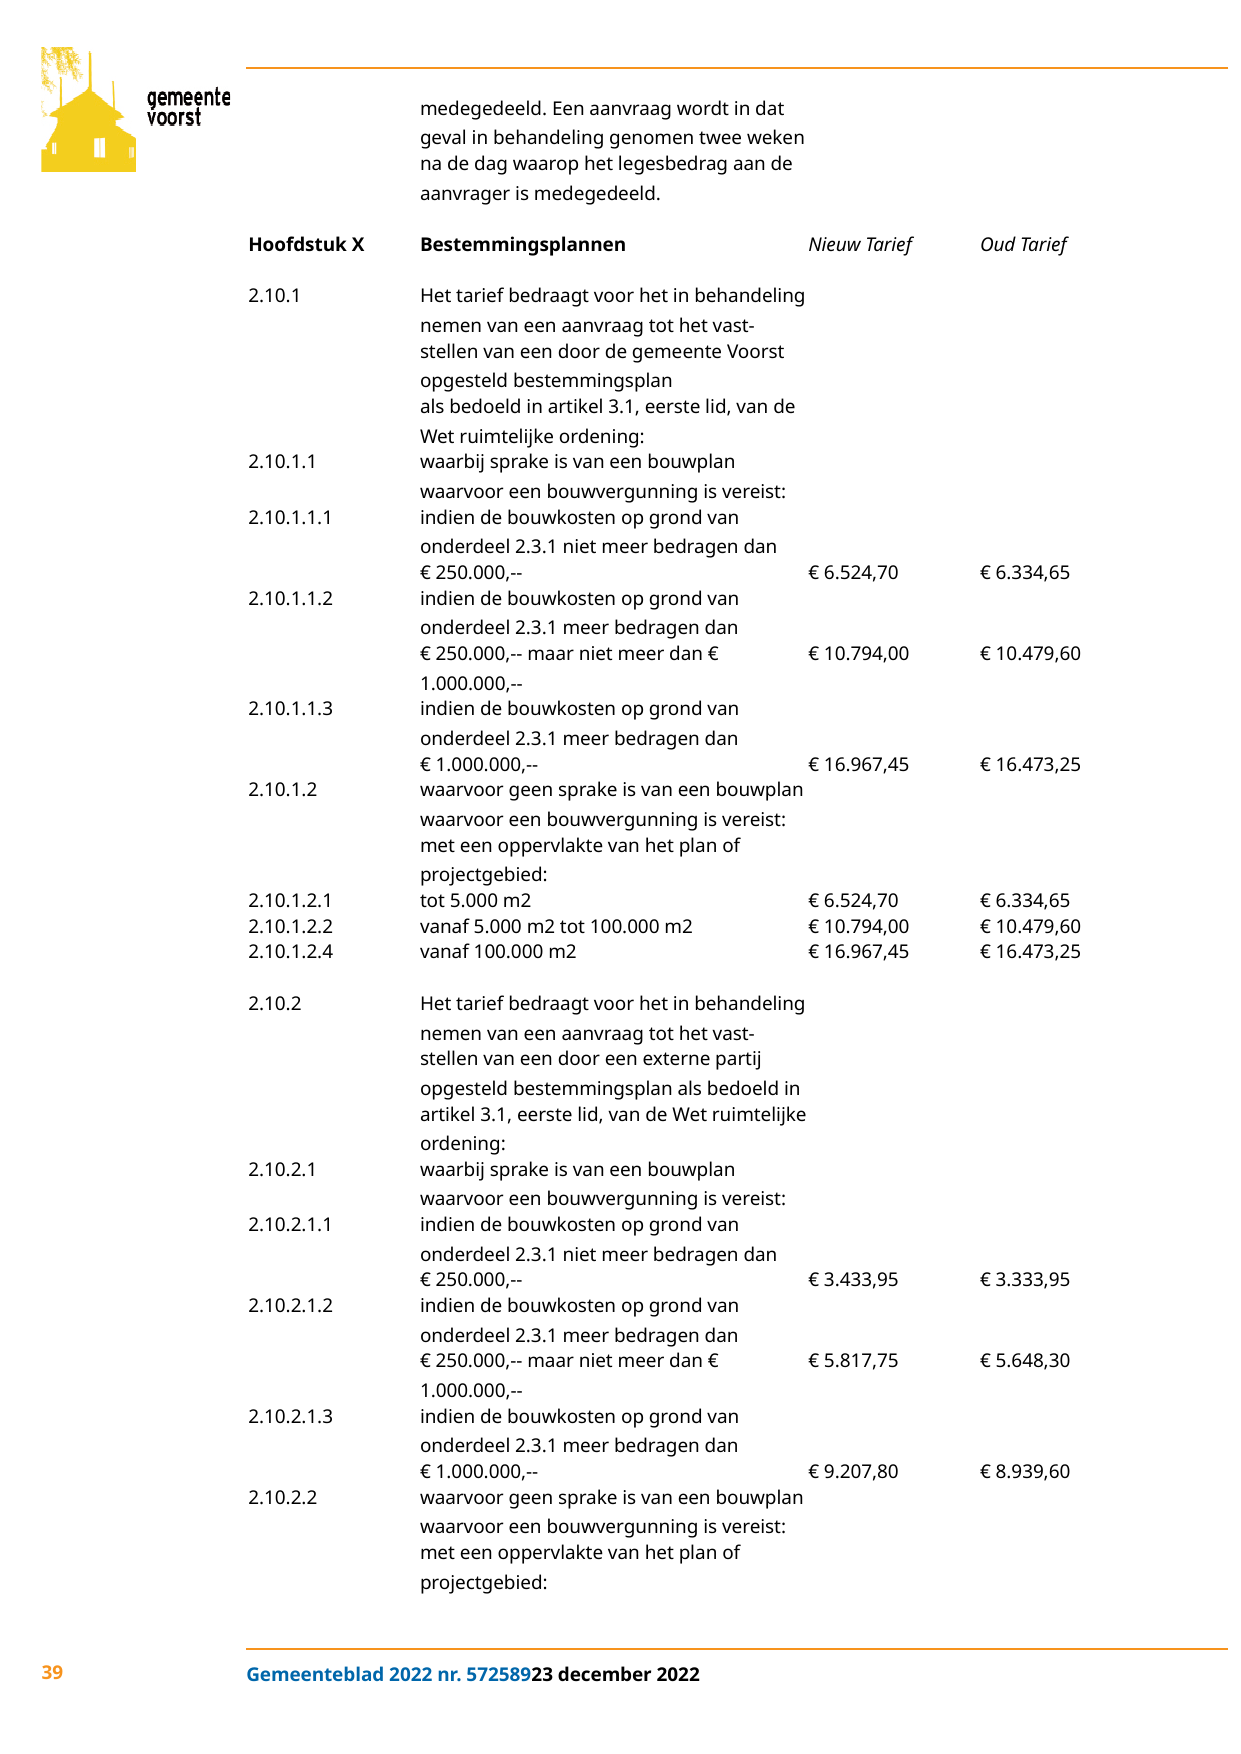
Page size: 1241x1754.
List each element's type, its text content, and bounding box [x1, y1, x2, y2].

table_cell [980, 205, 1152, 231]
table_cell [980, 1293, 1152, 1348]
table_cell [248, 338, 420, 393]
table_cell [808, 449, 980, 504]
table_cell 2.10.1.1.1 [248, 504, 420, 559]
table_cell Bestemmingsplannen [420, 231, 808, 257]
table_cell indien de bouwkosten op grond van onderdeel 2.3.1 niet meer bedragen dan [420, 504, 808, 559]
table_cell tot 5.000 m2 [420, 887, 808, 913]
table_cell € 16.473,25 [980, 939, 1152, 964]
table_cell € 16.967,45 [808, 751, 980, 777]
table_cell € 10.794,00 [808, 913, 980, 939]
table_cell [248, 205, 420, 231]
table_cell als bedoeld in artikel 3.1, eerste lid, van de Wet ruimtelijke ordening: [420, 393, 808, 448]
table_cell [808, 585, 980, 640]
table_cell [980, 696, 1152, 751]
table_cell [980, 1045, 1152, 1101]
table_cell € 250.000,-- maar niet meer dan € 1.000.000,-- [420, 1348, 808, 1403]
table_cell [248, 393, 420, 448]
table_cell € 3.333,95 [980, 1267, 1152, 1292]
table_cell € 250.000,-- [420, 1267, 808, 1292]
table_cell € 16.967,45 [808, 939, 980, 964]
table_cell [808, 205, 980, 231]
table_cell [808, 777, 980, 832]
table_cell [980, 1539, 1152, 1595]
table_cell 2.10.2.1.1 [248, 1211, 420, 1267]
table_cell 2.10.2 [248, 990, 420, 1045]
table_cell € 250.000,-- maar niet meer dan € 1.000.000,-- [420, 640, 808, 696]
table_cell [808, 338, 980, 393]
table_cell [808, 964, 980, 990]
table_cell [980, 283, 1152, 338]
table_cell [808, 1293, 980, 1348]
table_cell artikel 3.1, eerste lid, van de Wet ruimtelijke ordening: [420, 1101, 808, 1156]
table_cell met een oppervlakte van het plan of projectgebied: [420, 1539, 808, 1595]
table_cell [248, 751, 420, 777]
table_cell 2.10.2.1.3 [248, 1403, 420, 1458]
table_cell € 250.000,-- [420, 559, 808, 585]
table_cell [808, 95, 980, 150]
table_cell € 10.479,60 [980, 913, 1152, 939]
table_cell Hoofdstuk X [248, 231, 420, 257]
table_cell € 16.473,25 [980, 751, 1152, 777]
table_cell € 6.524,70 [808, 887, 980, 913]
table_cell [980, 338, 1152, 393]
table_cell waarbij sprake is van een bouwplan waarvoor een bouwvergunning is vereist: [420, 1156, 808, 1211]
table_cell waarvoor geen sprake is van een bouwplan waarvoor een bouwvergunning is vereist: [420, 777, 808, 832]
table_cell [808, 257, 980, 283]
table_cell 2.10.1 [248, 283, 420, 338]
picture [41, 47, 231, 172]
table_cell [248, 1458, 420, 1484]
table_cell € 6.334,65 [980, 559, 1152, 585]
table_cell medegedeeld. Een aanvraag wordt in dat geval in behandeling genomen twee weken [420, 95, 808, 150]
table_cell [808, 696, 980, 751]
table_cell 2.10.1.2.4 [248, 939, 420, 964]
table_cell vanaf 5.000 m2 tot 100.000 m2 [420, 913, 808, 939]
table_cell [980, 393, 1152, 448]
table_cell [248, 559, 420, 585]
table_cell [808, 1101, 980, 1156]
table_cell [420, 257, 808, 283]
table_cell [248, 964, 420, 990]
table_cell [980, 832, 1152, 887]
table_cell met een oppervlakte van het plan of projectgebied: [420, 832, 808, 887]
table_cell indien de bouwkosten op grond van onderdeel 2.3.1 niet meer bedragen dan [420, 1211, 808, 1267]
table_cell [980, 777, 1152, 832]
table_cell [808, 1539, 980, 1595]
table_cell € 1.000.000,-- [420, 1458, 808, 1484]
table_cell [420, 205, 808, 231]
table_cell [808, 832, 980, 887]
table_cell [980, 150, 1152, 205]
table_cell [808, 1403, 980, 1458]
table_cell 2.10.1.1 [248, 449, 420, 504]
table_cell [248, 1267, 420, 1292]
table_cell [248, 257, 420, 283]
table_cell waarvoor geen sprake is van een bouwplan waarvoor een bouwvergunning is vereist: [420, 1484, 808, 1539]
table_cell 2.10.1.2 [248, 777, 420, 832]
table_cell € 10.479,60 [980, 640, 1152, 696]
table_cell 2.10.1.2.2 [248, 913, 420, 939]
table_cell 2.10.1.1.2 [248, 585, 420, 640]
table_cell [980, 1403, 1152, 1458]
table_cell € 9.207,80 [808, 1458, 980, 1484]
table_cell 2.10.2.1.2 [248, 1293, 420, 1348]
table_cell [808, 1045, 980, 1101]
table_cell [248, 1348, 420, 1403]
table_cell [808, 990, 980, 1045]
table_cell 2.10.2.1 [248, 1156, 420, 1211]
table_cell Het tarief bedraagt voor het in behandeling nemen van een aanvraag tot het vast- [420, 283, 808, 338]
table_cell Oud Tarief [980, 231, 1152, 257]
table_cell € 1.000.000,-- [420, 751, 808, 777]
table_cell [808, 283, 980, 338]
table_cell vanaf 100.000 m2 [420, 939, 808, 964]
table_cell Nieuw Tarief [808, 231, 980, 257]
table_cell [980, 257, 1152, 283]
table_cell [980, 964, 1152, 990]
table_cell [248, 150, 420, 205]
table_cell € 3.433,95 [808, 1267, 980, 1292]
table_cell € 5.817,75 [808, 1348, 980, 1403]
table_cell [980, 95, 1152, 150]
table_cell Het tarief bedraagt voor het in behandeling nemen van een aanvraag tot het vast- [420, 990, 808, 1045]
table_cell [980, 1156, 1152, 1211]
table_cell [980, 1484, 1152, 1539]
table_cell na de dag waarop het legesbedrag aan de aanvrager is medegedeeld. [420, 150, 808, 205]
table_cell [980, 504, 1152, 559]
table_cell € 5.648,30 [980, 1348, 1152, 1403]
table_cell [808, 1156, 980, 1211]
table_cell waarbij sprake is van een bouwplan waarvoor een bouwvergunning is vereist: [420, 449, 808, 504]
table_cell [248, 1101, 420, 1156]
table_cell € 6.524,70 [808, 559, 980, 585]
table_cell € 8.939,60 [980, 1458, 1152, 1484]
table_cell [980, 1101, 1152, 1156]
table_cell [808, 1484, 980, 1539]
table_cell [808, 1211, 980, 1267]
table_cell [980, 1211, 1152, 1267]
table_cell [248, 1539, 420, 1595]
table_cell € 6.334,65 [980, 887, 1152, 913]
table_cell [248, 1045, 420, 1101]
table_cell indien de bouwkosten op grond van onderdeel 2.3.1 meer bedragen dan [420, 1403, 808, 1458]
table_cell 2.10.2.2 [248, 1484, 420, 1539]
table_cell [808, 150, 980, 205]
table_cell [248, 640, 420, 696]
table_cell € 10.794,00 [808, 640, 980, 696]
table_cell 2.10.1.2.1 [248, 887, 420, 913]
table_cell 2.10.1.1.3 [248, 696, 420, 751]
table_cell [980, 585, 1152, 640]
table_cell indien de bouwkosten op grond van onderdeel 2.3.1 meer bedragen dan [420, 696, 808, 751]
table_cell [248, 95, 420, 150]
table_cell [980, 990, 1152, 1045]
table_cell indien de bouwkosten op grond van onderdeel 2.3.1 meer bedragen dan [420, 585, 808, 640]
table_cell [420, 964, 808, 990]
table_cell [808, 393, 980, 448]
table_cell [980, 449, 1152, 504]
table_cell [248, 832, 420, 887]
table_cell [808, 504, 980, 559]
table_cell indien de bouwkosten op grond van onderdeel 2.3.1 meer bedragen dan [420, 1293, 808, 1348]
table_cell stellen van een door een externe partij opgesteld bestemmingsplan als bedoeld in [420, 1045, 808, 1101]
table_cell stellen van een door de gemeente Voorst opgesteld bestemmingsplan [420, 338, 808, 393]
